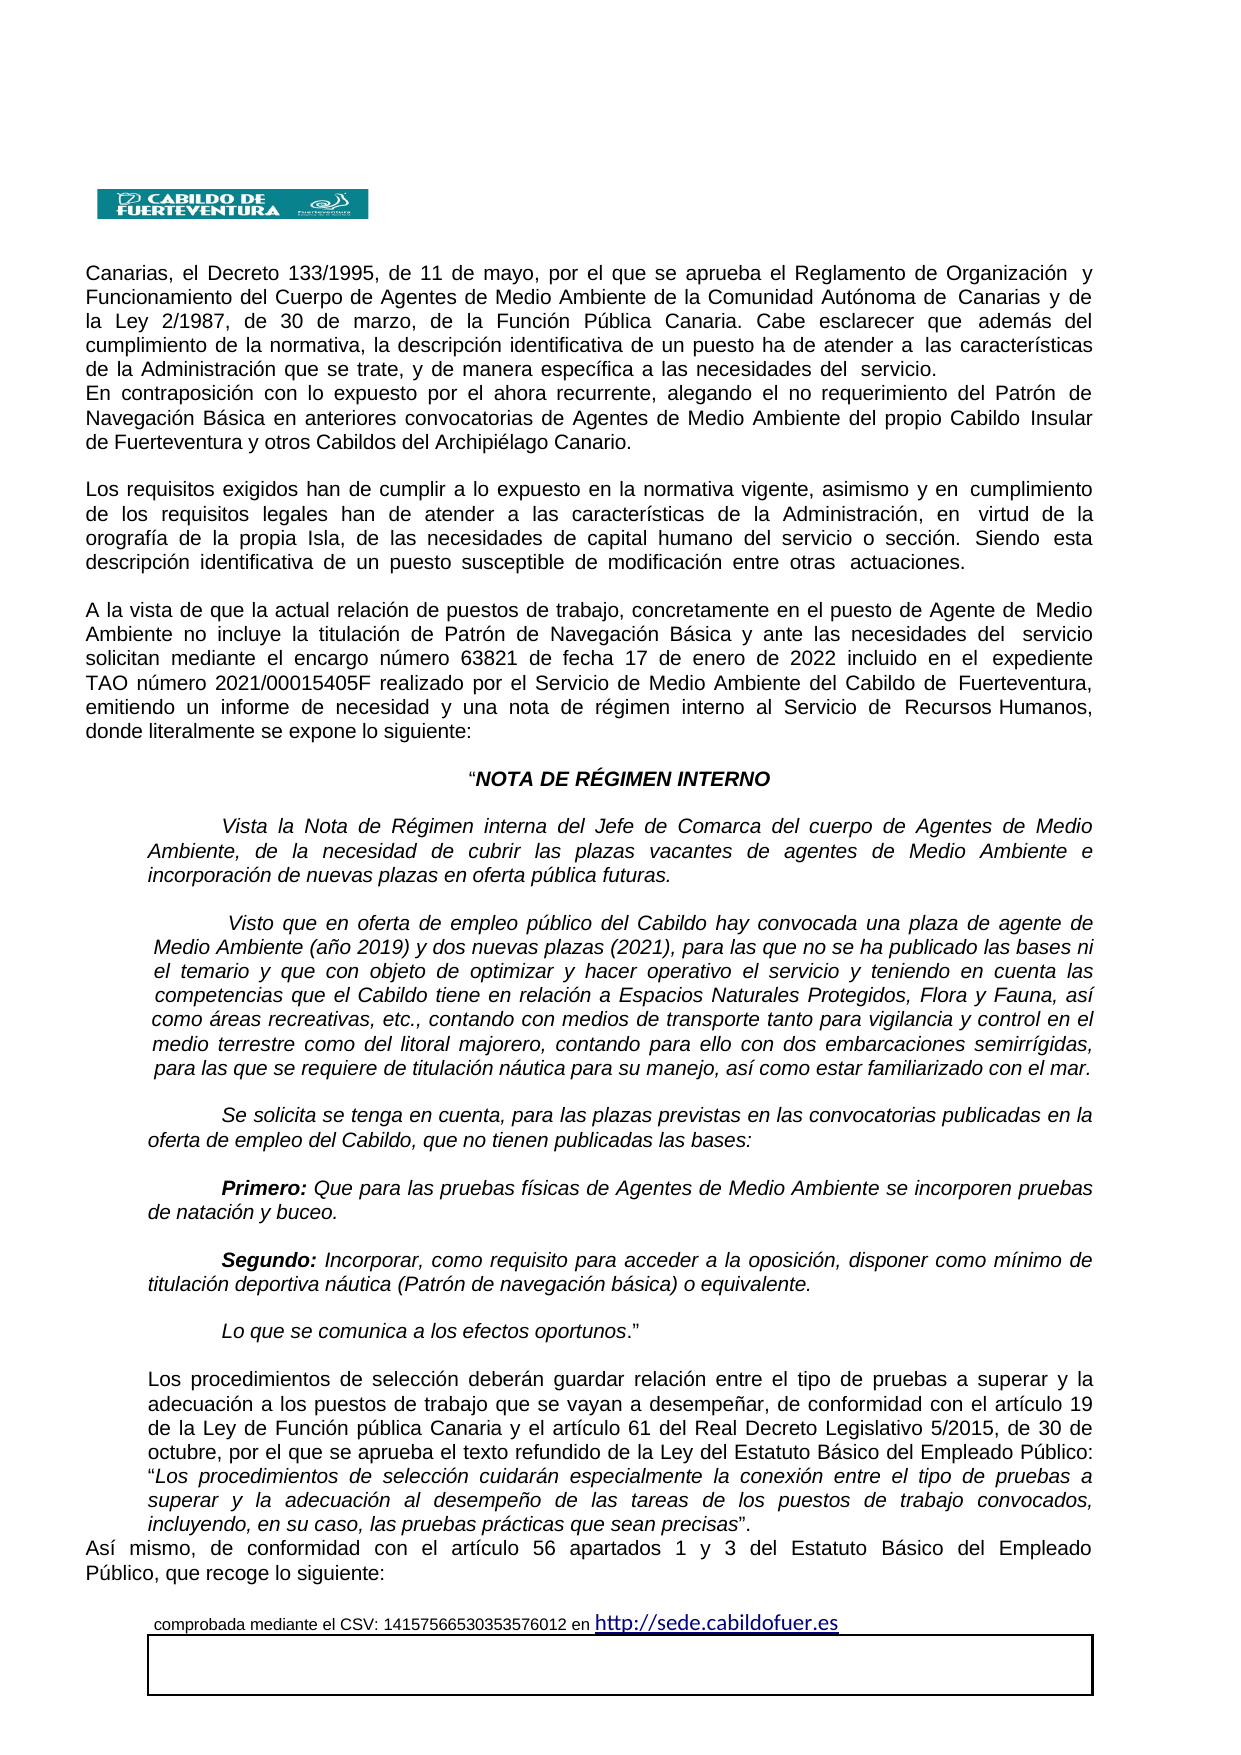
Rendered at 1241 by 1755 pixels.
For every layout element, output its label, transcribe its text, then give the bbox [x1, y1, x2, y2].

text Los requisitos exigidos han de cumplir a lo expuesto en la normativa vigente, asimismo y en cumplimiento de los requisitos legales han de atender a las características de la Administración, en virtud de la orografía de la propia Isla, de las necesidades de capital humano del servicio o sección. Siendo esta descripción identificativa de un puesto susceptible de modificación entre otras actuaciones. [85, 477, 1093, 574]
text Primero: Que para las pruebas físicas de Agentes de Medio Ambiente se incorporen pruebas de natación y buceo. [148, 1175, 1093, 1223]
picture [97, 189, 369, 219]
text Vista la Nota de Régimen interna del Jefe de Comarca del cuerpo de Agentes de Medio Ambiente, de la necesidad de cubrir las plazas vacantes de agentes de Medio Ambiente e incorporación de nuevas plazas en oferta pública futuras. [148, 814, 1093, 887]
text Canarias, el Decreto 133/1995, de 11 de mayo, por el que se aprueba el Reglamento de Organización y Funcionamiento del Cuerpo de Agentes de Medio Ambiente de la Comunidad Autónoma de Canarias y de la Ley 2/1987, de 30 de marzo, de la Función Pública Canaria. Cabe esclarecer que además del cumplimiento de la normativa, la descripción identificativa de un puesto ha de atender a las características de la Administración que se trate, y de manera específica a las necesidades del servicio. [85, 260, 1093, 381]
text Los procedimientos de selección deberán guardar relación entre el tipo de pruebas a superar y la adecuación a los puestos de trabajo que se vayan a desempeñar, de conformidad con el artículo 19 de la Ley de Función pública Canaria y el artículo 61 del Real Decreto Legislativo 5/2015, de 30 de octubre, por el que se aprueba el texto refundido de la Ley del Estatuto Básico del Empleado Público: “Los procedimientos de selección cuidarán especialmente la conexión entre el tipo de pruebas a superar y la adecuación al desempeño de las tareas de los puestos de trabajo convocados, incluyendo, en su caso, las pruebas prácticas que sean precisas”. [148, 1367, 1093, 1536]
text Segundo: Incorporar, como requisito para acceder a la oposición, disponer como mínimo de titulación deportiva náutica (Patrón de navegación básica) o equivalente. [148, 1247, 1093, 1296]
text Visto que en oferta de empleo público del Cabildo hay convocada una plaza de agente de Medio Ambiente (año 2019) y dos nuevas plazas (2021), para las que no se ha publicado las bases ni el temario y que con objeto de optimizar y hacer operativo el servicio y teniendo en cuenta las competencias que el Cabildo tiene en relación a Espacios Naturales Protegidos, Flora y Fauna, así como áreas recreativas, etc., contando con medios de transporte tanto para vigilancia y control en el medio terrestre como del litoral majorero, contando para ello con dos embarcaciones semirrígidas, para las que se requiere de titulación náutica para su manejo, así como estar familiarizado con el mar. [148, 911, 1093, 1079]
text Se solicita se tenga en cuenta, para las plazas previstas en las convocatorias publicadas en la oferta de empleo del Cabildo, que no tienen publicadas las bases: [148, 1103, 1093, 1151]
subtitle “NOTA DE RÉGIMEN INTERNO [468, 767, 1107, 791]
text En contraposición con lo expuesto por el ahora recurrente, alegando el no requerimiento del Patrón de Navegación Básica en anteriores convocatorias de Agentes de Medio Ambiente del propio Cabildo Insular de Fuerteventura y otros Cabildos del Archipiélago Canario. [85, 381, 1093, 453]
text Así mismo, de conformidad con el artículo 56 apartados 1 y 3 del Estatuto Básico del Empleado Público, que recoge lo siguiente: [85, 1536, 1093, 1584]
text A la vista de que la actual relación de puestos de trabajo, concretamente en el puesto de Agente de Medio Ambiente no incluye la titulación de Patrón de Navegación Básica y ante las necesidades del servicio solicitan mediante el encargo número 63821 de fecha 17 de enero de 2022 incluido en el expediente TAO número 2021/00015405F realizado por el Servicio de Medio Ambiente del Cabildo de Fuerteventura, emitiendo un informe de necesidad y una nota de régimen interno al Servicio de Recursos Humanos, donde literalmente se expone lo siguiente: [85, 598, 1093, 743]
text Lo que se comunica a los efectos oportunos.” [221, 1319, 1107, 1343]
